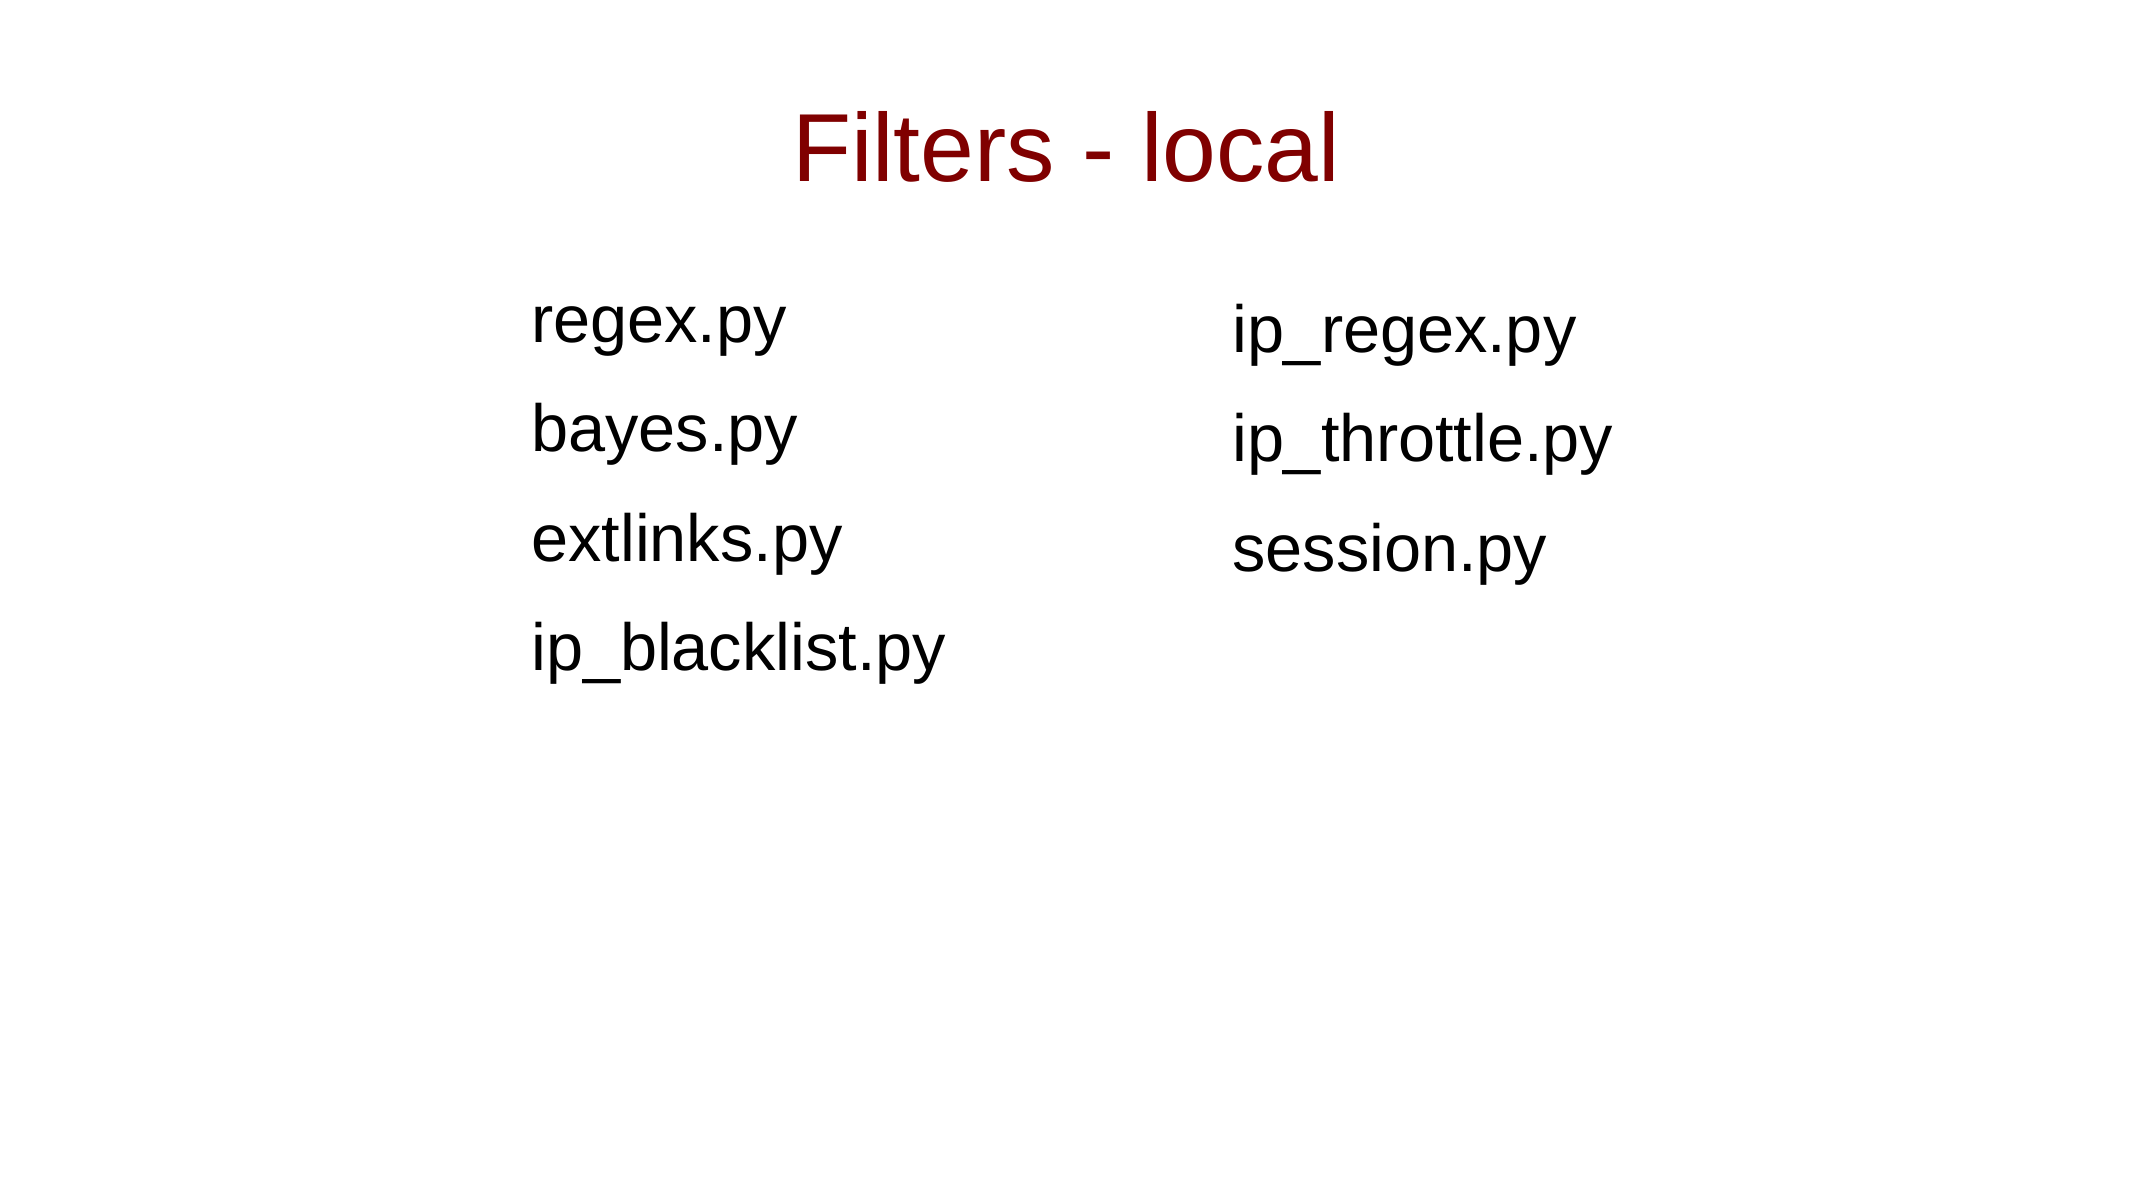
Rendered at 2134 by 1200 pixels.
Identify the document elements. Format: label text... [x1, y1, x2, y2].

title Filters - local [106, 47, 2027, 249]
list regex.py bayes.py extlinks.py ip_blacklist.py [531, 282, 1448, 979]
list ip_regex.py ip_throttle.py session.py [1232, 292, 2133, 989]
